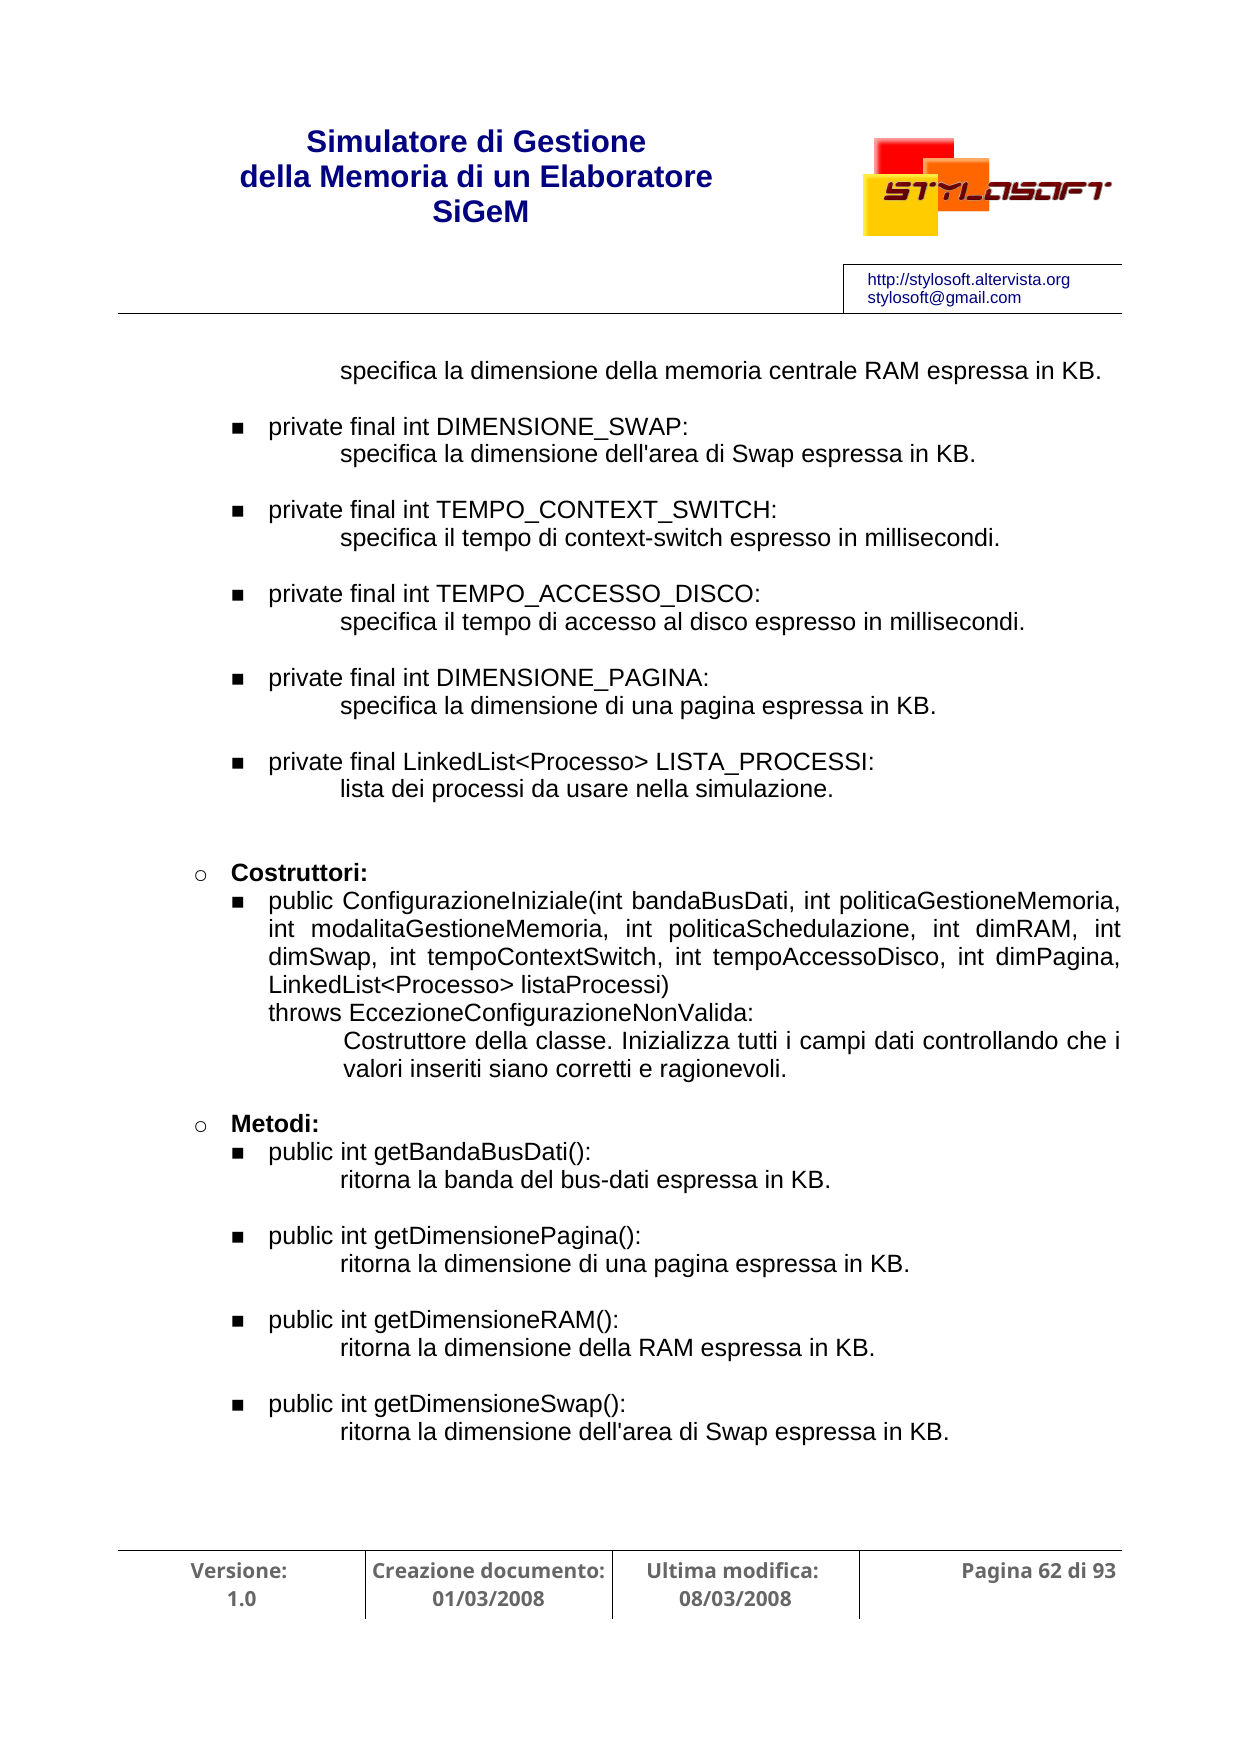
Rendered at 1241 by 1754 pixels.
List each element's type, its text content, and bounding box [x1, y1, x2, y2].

text ritorna la dimensione di una pagina espressa in KB. [118, 1250, 1122, 1278]
list public int getDimensioneSwap(): [231, 1389, 1122, 1417]
text specifica la dimensione della memoria centrale RAM espressa in KB. [118, 357, 1122, 384]
text ritorna la banda del bus-dati espressa in KB. [118, 1166, 1122, 1194]
text specifica il tempo di accesso al disco espresso in millisecondi. [118, 608, 1122, 636]
list throws EccezioneConfigurazioneNonValida: [231, 999, 1122, 1027]
picture [848, 123, 1117, 247]
list public int getDimensioneRAM(): [231, 1306, 1122, 1334]
list private final int TEMPO_CONTEXT_SWITCH: [231, 496, 1122, 524]
list Metodi: [193, 1110, 1122, 1138]
list Costruttore della classe. Inizializza tutti i campi dati controllando che i valori inseriti siano corretti e ragionevoli. [306, 1027, 1122, 1082]
list private final LinkedList<Processo> LISTA_PROCESSI: [231, 747, 1122, 775]
list private final int TEMPO_ACCESSO_DISCO: [231, 580, 1122, 608]
list public int getDimensionePagina(): [231, 1222, 1122, 1250]
text lista dei processi da usare nella simulazione. [118, 775, 1122, 803]
text specifica il tempo di context-switch espresso in millisecondi. [118, 524, 1122, 552]
text ritorna la dimensione dell'area di Swap espressa in KB. [118, 1417, 1122, 1445]
text ritorna la dimensione della RAM espressa in KB. [118, 1334, 1122, 1362]
text specifica la dimensione dell'area di Swap espressa in KB. [118, 440, 1122, 468]
list Costruttori: [193, 859, 1122, 887]
list public ConfigurazioneIniziale(int bandaBusDati, int politicaGestioneMemoria, int modalitaGestioneMemoria, int politicaSchedulazione, int dimRAM, int dimSwap, int tempoContextSwitch, int tempoAccessoDisco, int dimPagina, LinkedList<Processo> listaProcessi) [231, 887, 1122, 999]
list private final int DIMENSIONE_SWAP: [231, 412, 1122, 440]
list public int getBandaBusDati(): [231, 1138, 1122, 1166]
text specifica la dimensione di una pagina espressa in KB. [118, 692, 1122, 719]
list private final int DIMENSIONE_PAGINA: [231, 664, 1122, 692]
